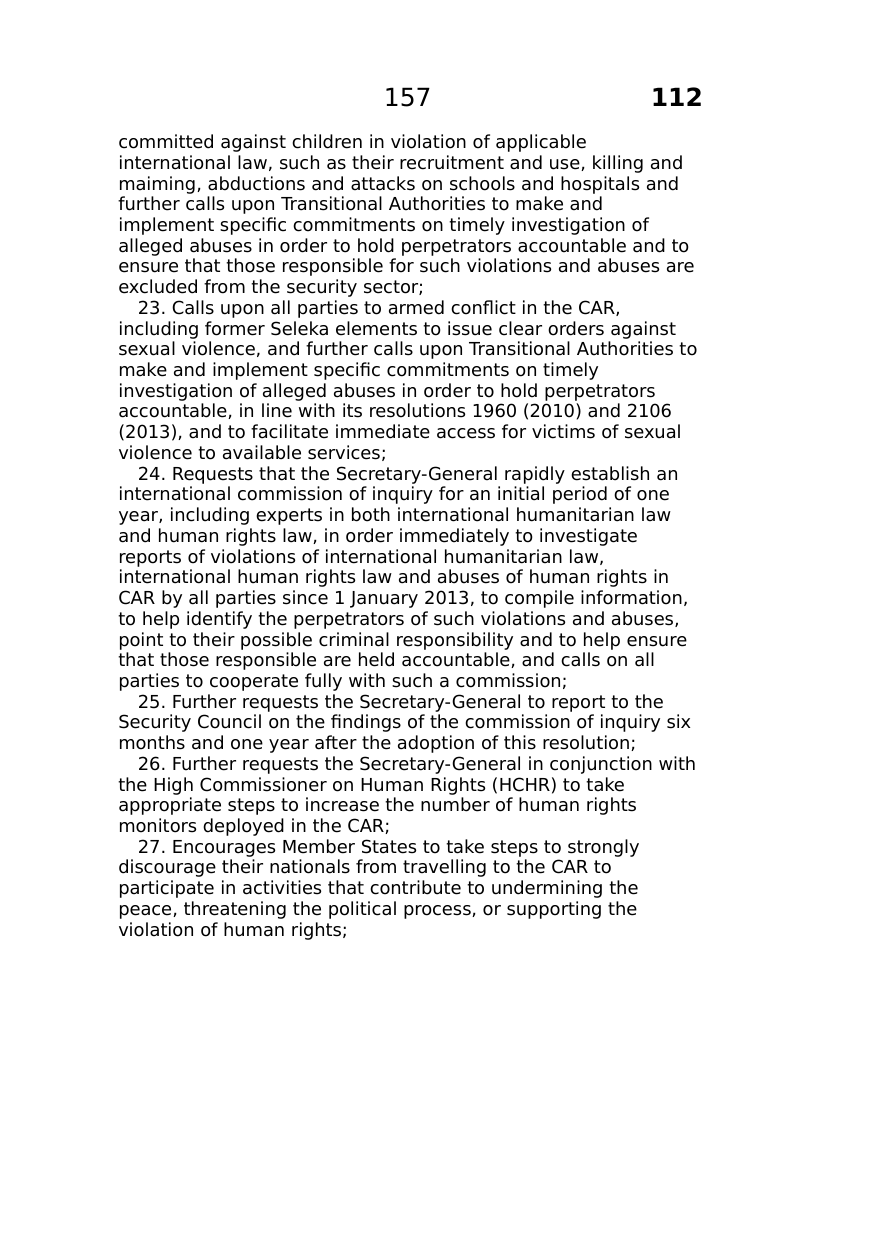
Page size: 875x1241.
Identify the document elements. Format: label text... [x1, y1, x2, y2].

text committed against children in violation of applicable international law, such as their recruitment and use, killing and maiming, abductions and attacks on schools and hospitals and further calls upon Transitional Authorities to make and implement specific commitments on timely investigation of alleged abuses in order to hold perpetrators accountable and to ensure that those responsible for such violations and abuses are excluded from the security sector; [118, 132, 703, 298]
text 27. Encourages Member States to take steps to strongly discourage their nationals from travelling to the CAR to participate in activities that contribute to undermining the peace, threatening the political process, or supporting the violation of human rights; [118, 837, 703, 940]
text 25. Further requests the Secretary-General to report to the Security Council on the findings of the commission of inquiry six months and one year after the adoption of this resolution; [118, 692, 703, 754]
text 24. Requests that the Secretary-General rapidly establish an international commission of inquiry for an initial period of one year, including experts in both international humanitarian law and human rights law, in order immediately to investigate reports of violations of international humanitarian law, international human rights law and abuses of human rights in CAR by all parties since 1 January 2013, to compile information, to help identify the perpetrators of such violations and abuses, point to their possible criminal responsibility and to help ensure that those responsible are held accountable, and calls on all parties to cooperate fully with such a commission; [118, 463, 703, 692]
text 23. Calls upon all parties to armed conflict in the CAR, including former Seleka elements to issue clear orders against sexual violence, and further calls upon Transitional Authorities to make and implement specific commitments on timely investigation of alleged abuses in order to hold perpetrators accountable, in line with its resolutions 1960 (2010) and 2106 (2013), and to facilitate immediate access for victims of sexual violence to available services; [118, 298, 703, 463]
text 26. Further requests the Secretary-General in conjunction with the High Commissioner on Human Rights (HCHR) to take appropriate steps to increase the number of human rights monitors deployed in the CAR; [118, 754, 703, 837]
